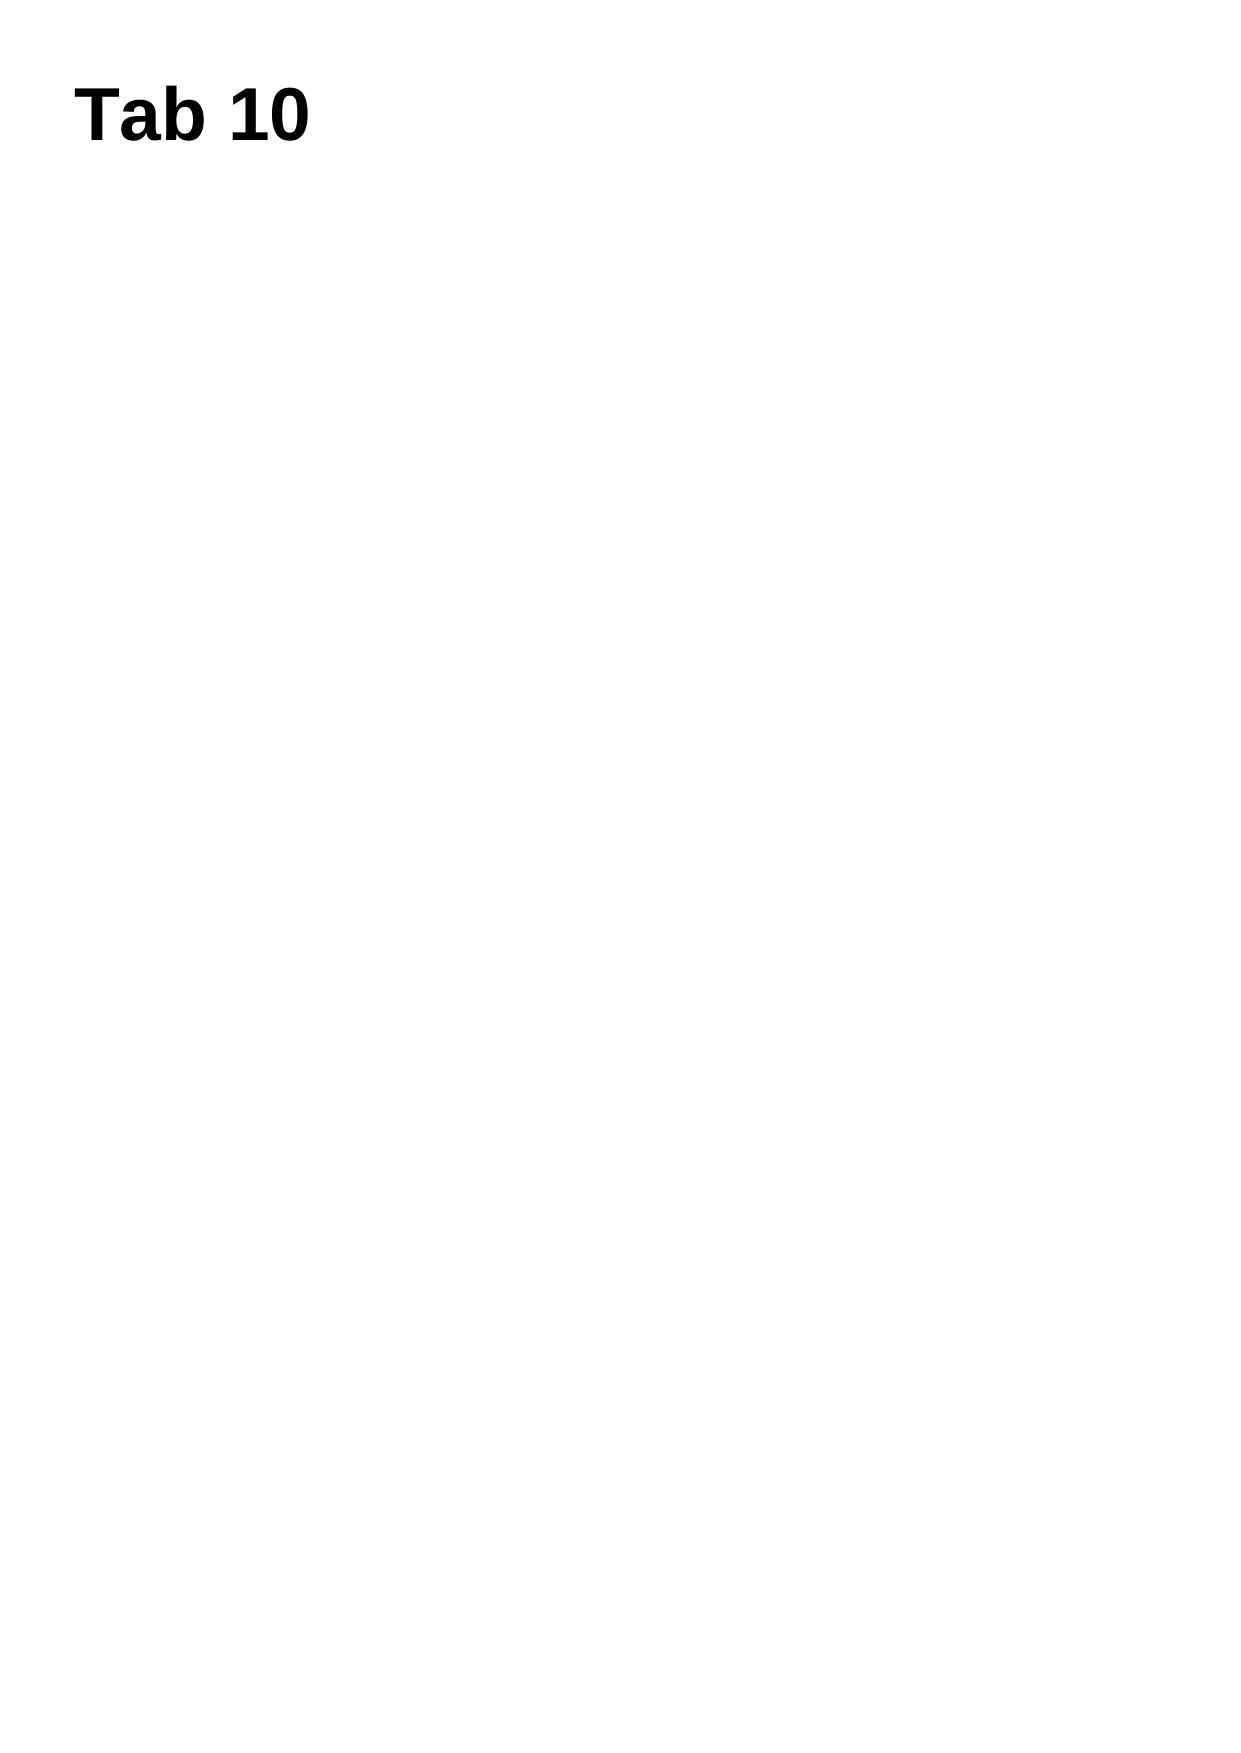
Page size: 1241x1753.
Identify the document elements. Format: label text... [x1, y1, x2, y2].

title Tab 10 [74, 70, 1178, 156]
